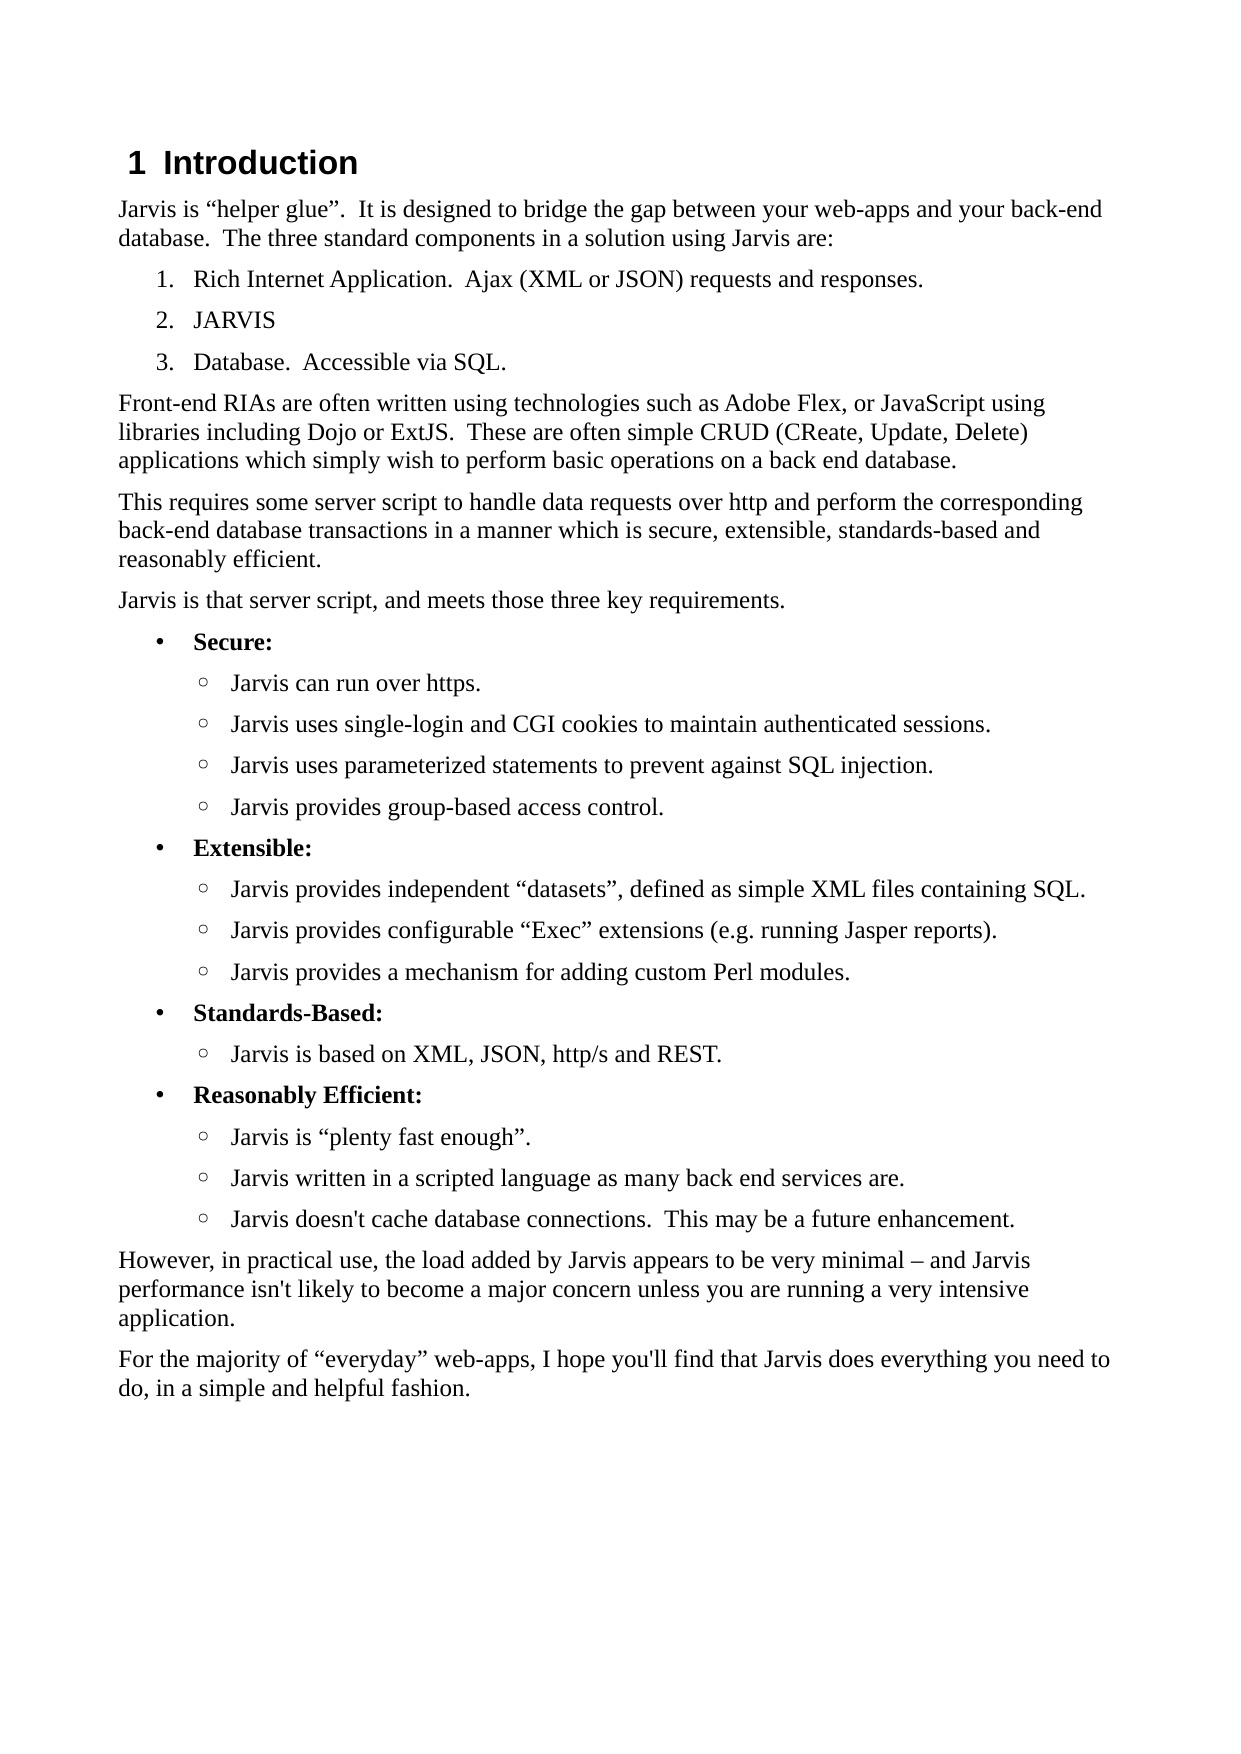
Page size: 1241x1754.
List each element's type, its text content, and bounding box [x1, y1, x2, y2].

list Rich Internet Application. Ajax (XML or JSON) requests and responses. [156, 264, 1122, 293]
text This requires some server script to handle data requests over http and perform the corresponding back-end database transactions in a manner which is secure, extensible, standards-based and reasonably efficient. [118, 487, 1122, 573]
list Reasonably Efficient: [156, 1081, 1122, 1109]
list Secure: [156, 627, 1122, 656]
list Jarvis provides independent “datasets”, defined as simple XML files containing SQL. [193, 874, 1122, 903]
list Jarvis provides configurable “Exec” extensions (e.g. running Jasper reports). [193, 916, 1122, 944]
list Jarvis doesn't cache database connections. This may be a future enhancement. [193, 1204, 1122, 1233]
text Jarvis is that server script, and meets those three key requirements. [118, 586, 1122, 614]
list Jarvis is “plenty fast enough”. [193, 1122, 1122, 1151]
list Jarvis provides a mechanism for adding custom Perl modules. [193, 957, 1122, 986]
text Front-end RIAs are often written using technologies such as Adobe Flex, or JavaScript using libraries including Dojo or ExtJS. These are often simple CRUD (CReate, Update, Delete) applications which simply wish to perform basic operations on a back end database. [118, 388, 1122, 474]
list JARVIS [156, 306, 1122, 334]
text For the majority of “everyday” web-apps, I hope you'll find that Jarvis does everything you need to do, in a simple and helpful fashion. [118, 1344, 1122, 1402]
list Database. Accessible via SQL. [156, 347, 1122, 376]
list Jarvis can run over https. [193, 668, 1122, 697]
list Jarvis uses single-login and CGI cookies to maintain authenticated sessions. [193, 709, 1122, 738]
text However, in practical use, the load added by Jarvis appears to be very minimal – and Jarvis performance isn't likely to become a major concern unless you are running a very intensive application. [118, 1246, 1122, 1332]
list Standards-Based: [156, 998, 1122, 1027]
text Jarvis is “helper glue”. It is designed to bridge the gap between your web-apps and your back-end database. The three standard components in a solution using Jarvis are: [118, 194, 1122, 252]
list Jarvis is based on XML, JSON, http/s and REST. [193, 1039, 1122, 1068]
list Jarvis uses parameterized statements to prevent against SQL injection. [193, 751, 1122, 779]
subtitle Introduction [118, 143, 1122, 182]
list Jarvis provides group-based access control. [193, 792, 1122, 821]
list Jarvis written in a scripted language as many back end services are. [193, 1163, 1122, 1192]
list Extensible: [156, 833, 1122, 862]
